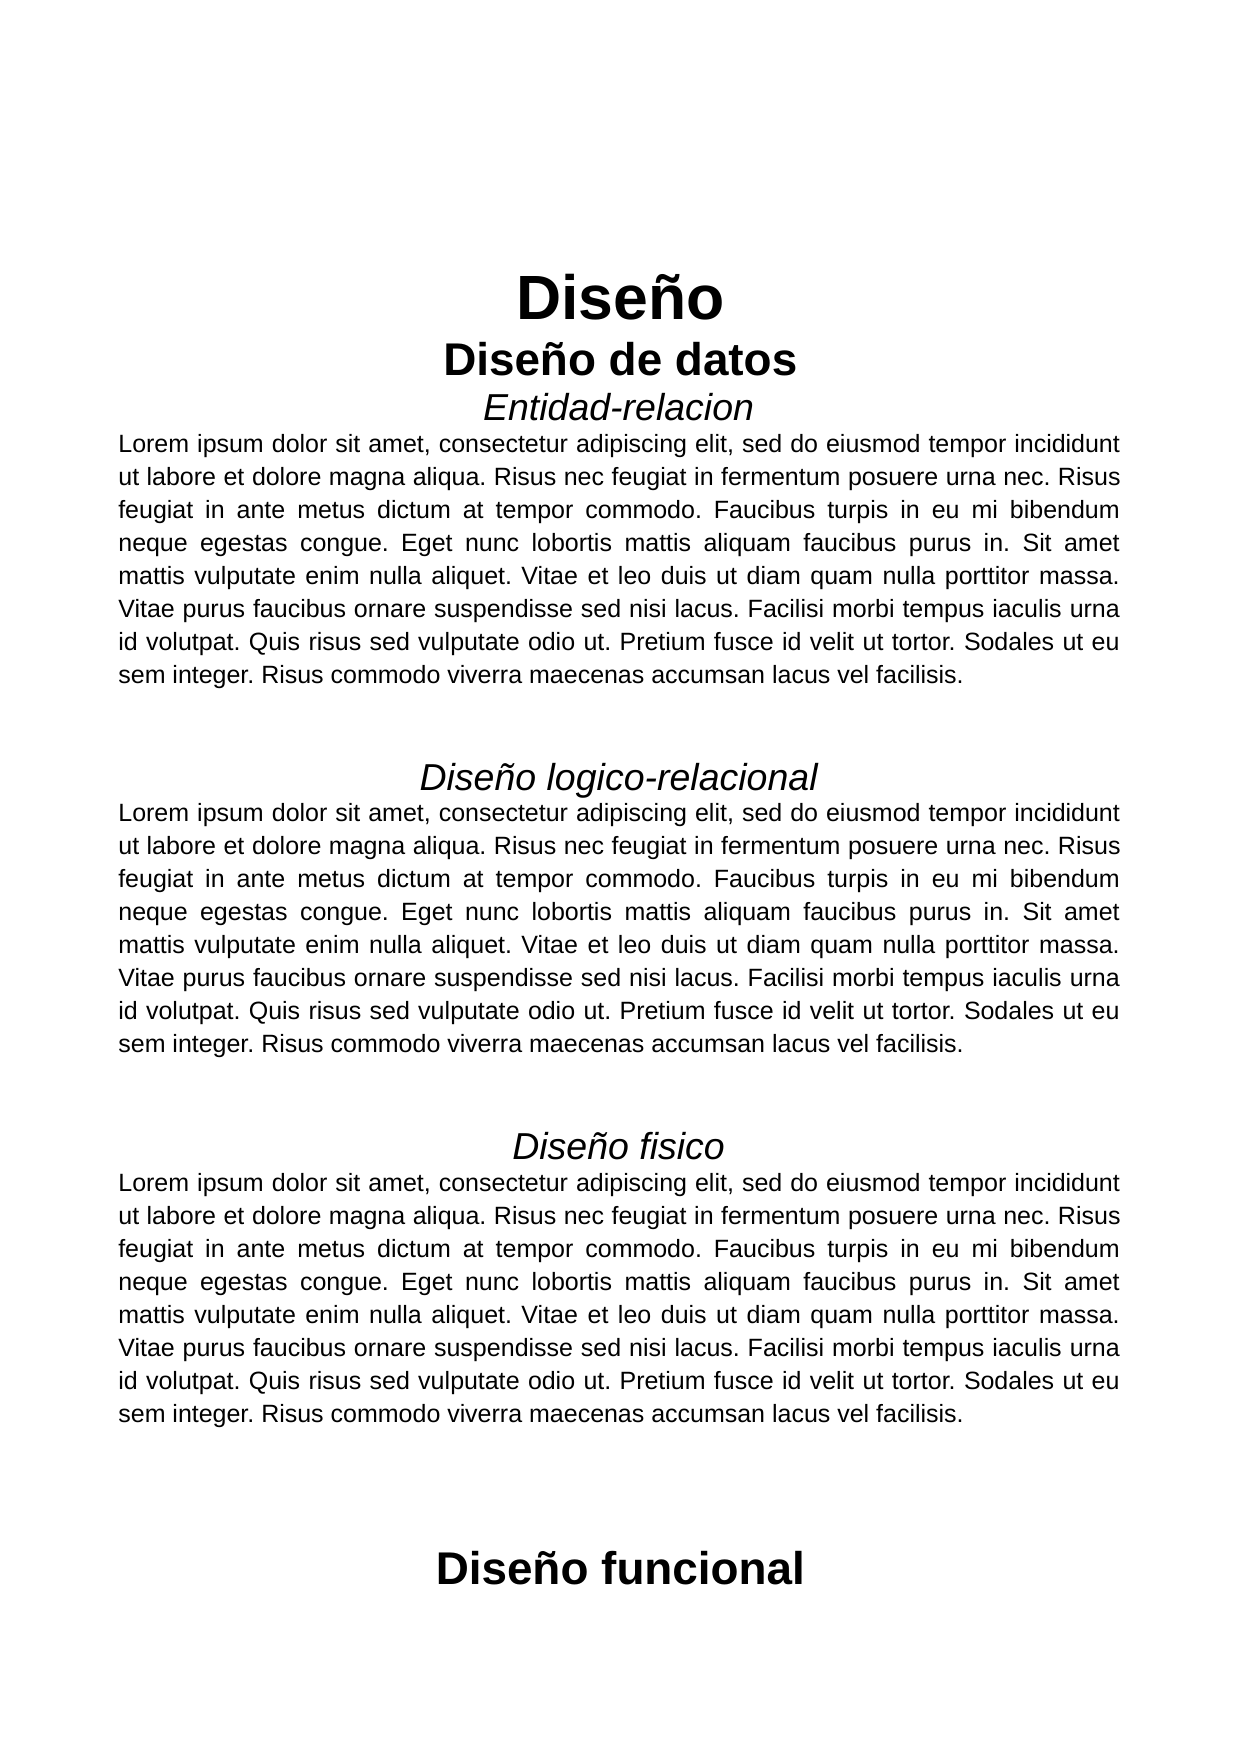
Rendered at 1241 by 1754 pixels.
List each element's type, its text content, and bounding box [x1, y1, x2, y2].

text Lorem ipsum dolor sit amet, consectetur adipiscing elit, sed do eiusmod tempor incididunt ut labore et dolore magna aliqua. Risus nec feugiat in fermentum posuere urna nec. Risus feugiat in ante metus dictum at tempor commodo. Faucibus turpis in eu mi bibendum neque egestas congue. Eget nunc lobortis mattis aliquam faucibus purus in. Sit amet mattis vulputate enim nulla aliquet. Vitae et leo duis ut diam quam nulla porttitor massa. Vitae purus faucibus ornare suspendisse sed nisi lacus. Facilisi morbi tempus iaculis urna id volutpat. Quis risus sed vulputate odio ut. Pretium fusce id velit ut tortor. Sodales ut eu sem integer. Risus commodo viverra maecenas accumsan lacus vel facilisis. [118, 1168, 1122, 1427]
text Diseño de datos [118, 333, 1122, 386]
text Diseño [118, 261, 1122, 333]
text Diseño fisico [118, 1124, 1122, 1168]
text Entidad-relacion [118, 386, 1122, 429]
text Diseño funcional [118, 1542, 1122, 1594]
text Lorem ipsum dolor sit amet, consectetur adipiscing elit, sed do eiusmod tempor incididunt ut labore et dolore magna aliqua. Risus nec feugiat in fermentum posuere urna nec. Risus feugiat in ante metus dictum at tempor commodo. Faucibus turpis in eu mi bibendum neque egestas congue. Eget nunc lobortis mattis aliquam faucibus purus in. Sit amet mattis vulputate enim nulla aliquet. Vitae et leo duis ut diam quam nulla porttitor massa. Vitae purus faucibus ornare suspendisse sed nisi lacus. Facilisi morbi tempus iaculis urna id volutpat. Quis risus sed vulputate odio ut. Pretium fusce id velit ut tortor. Sodales ut eu sem integer. Risus commodo viverra maecenas accumsan lacus vel facilisis. [118, 798, 1122, 1058]
text Lorem ipsum dolor sit amet, consectetur adipiscing elit, sed do eiusmod tempor incididunt ut labore et dolore magna aliqua. Risus nec feugiat in fermentum posuere urna nec. Risus feugiat in ante metus dictum at tempor commodo. Faucibus turpis in eu mi bibendum neque egestas congue. Eget nunc lobortis mattis aliquam faucibus purus in. Sit amet mattis vulputate enim nulla aliquet. Vitae et leo duis ut diam quam nulla porttitor massa. Vitae purus faucibus ornare suspendisse sed nisi lacus. Facilisi morbi tempus iaculis urna id volutpat. Quis risus sed vulputate odio ut. Pretium fusce id velit ut tortor. Sodales ut eu sem integer. Risus commodo viverra maecenas accumsan lacus vel facilisis. [118, 429, 1122, 688]
text Diseño logico-relacional [118, 755, 1122, 798]
